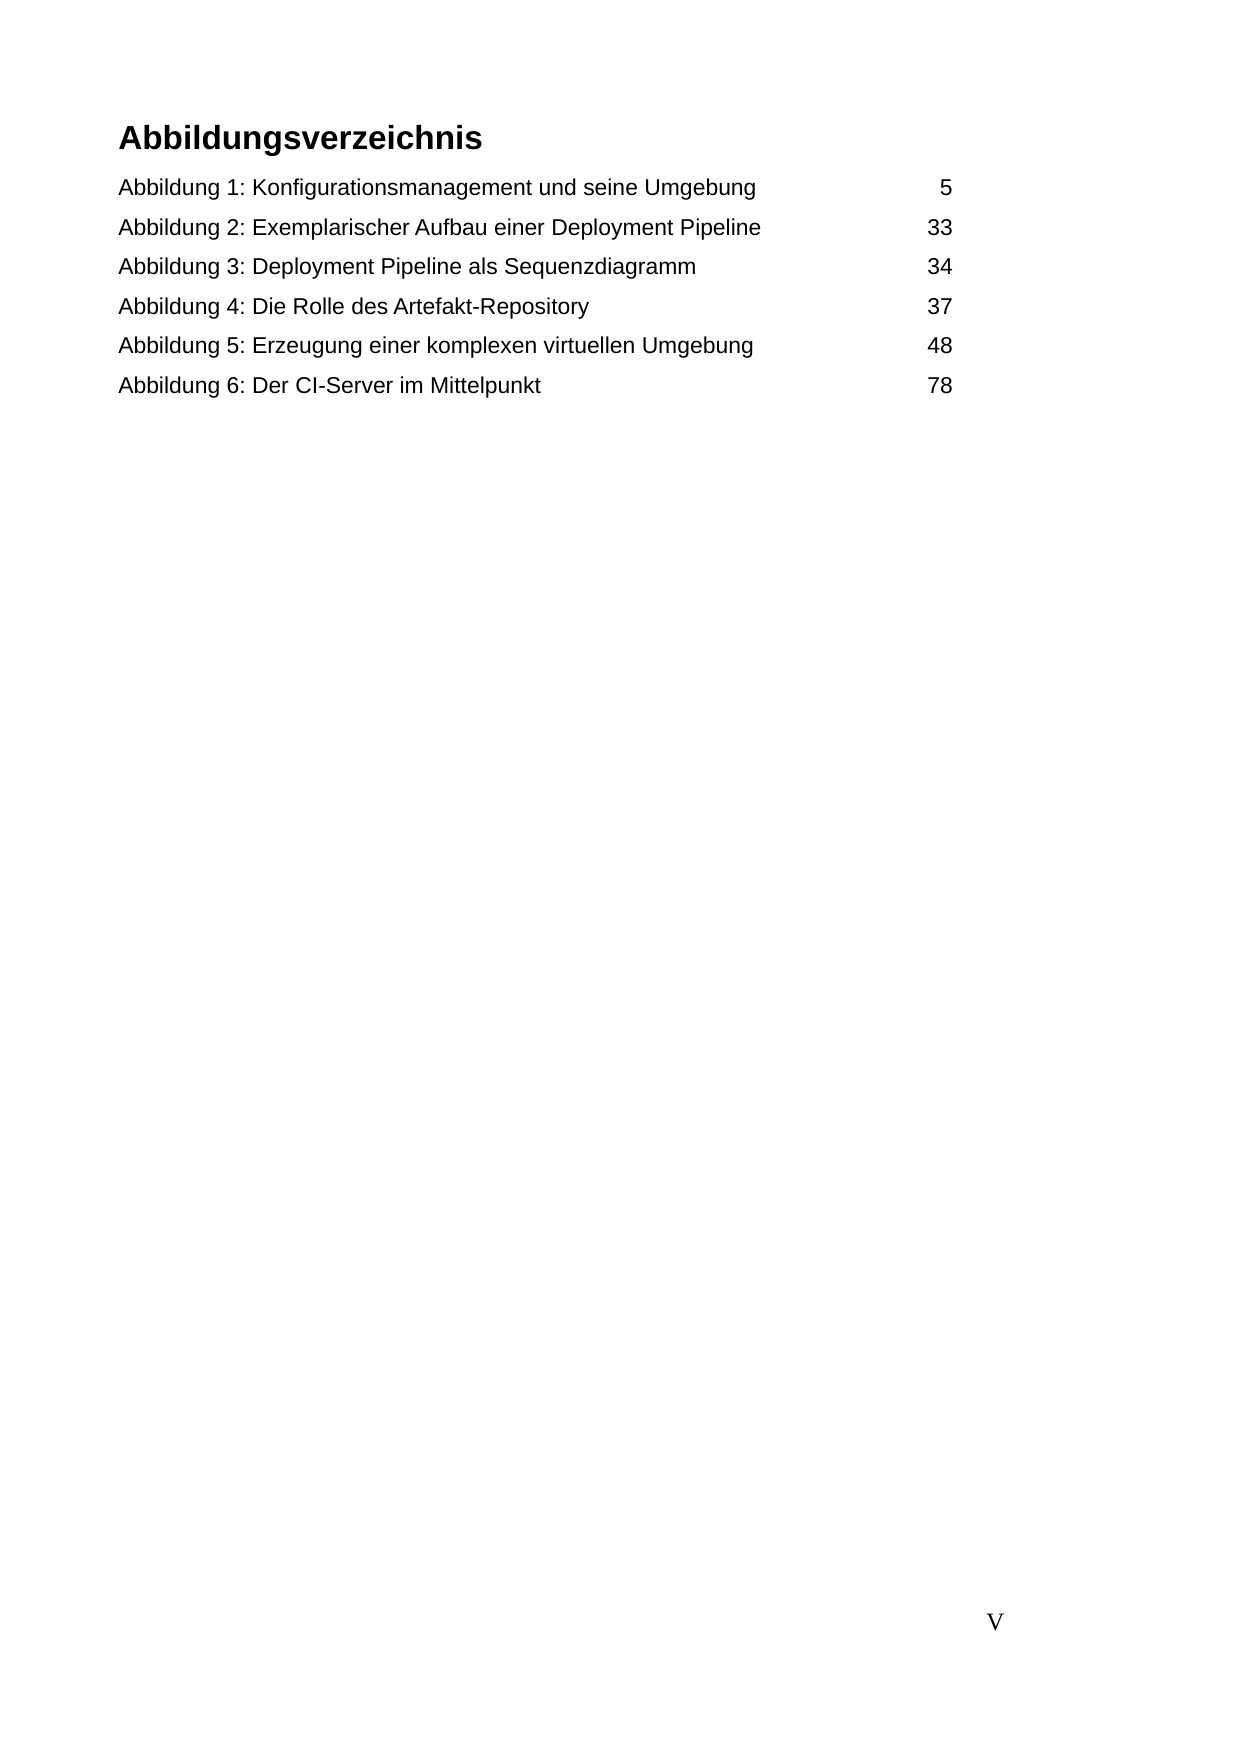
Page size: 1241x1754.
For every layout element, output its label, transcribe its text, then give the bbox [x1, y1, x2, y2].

text Abbildung 1: Konfigurationsmanagement und seine Umgebung 5 Abbildung 2: Exemplarischer Aufbau einer Deployment Pipeline 33 Abbildung 3: Deployment Pipeline als Sequenzdiagramm 34 Abbildung 4: Die Rolle des Artefakt-Repository 37 Abbildung 5: Erzeugung einer komplexen virtuellen Umgebung 48 Abbildung 6: Der CI-Server im Mittelpunkt 78 [118, 174, 1004, 398]
text Abbildungsverzeichnis [118, 118, 1004, 157]
